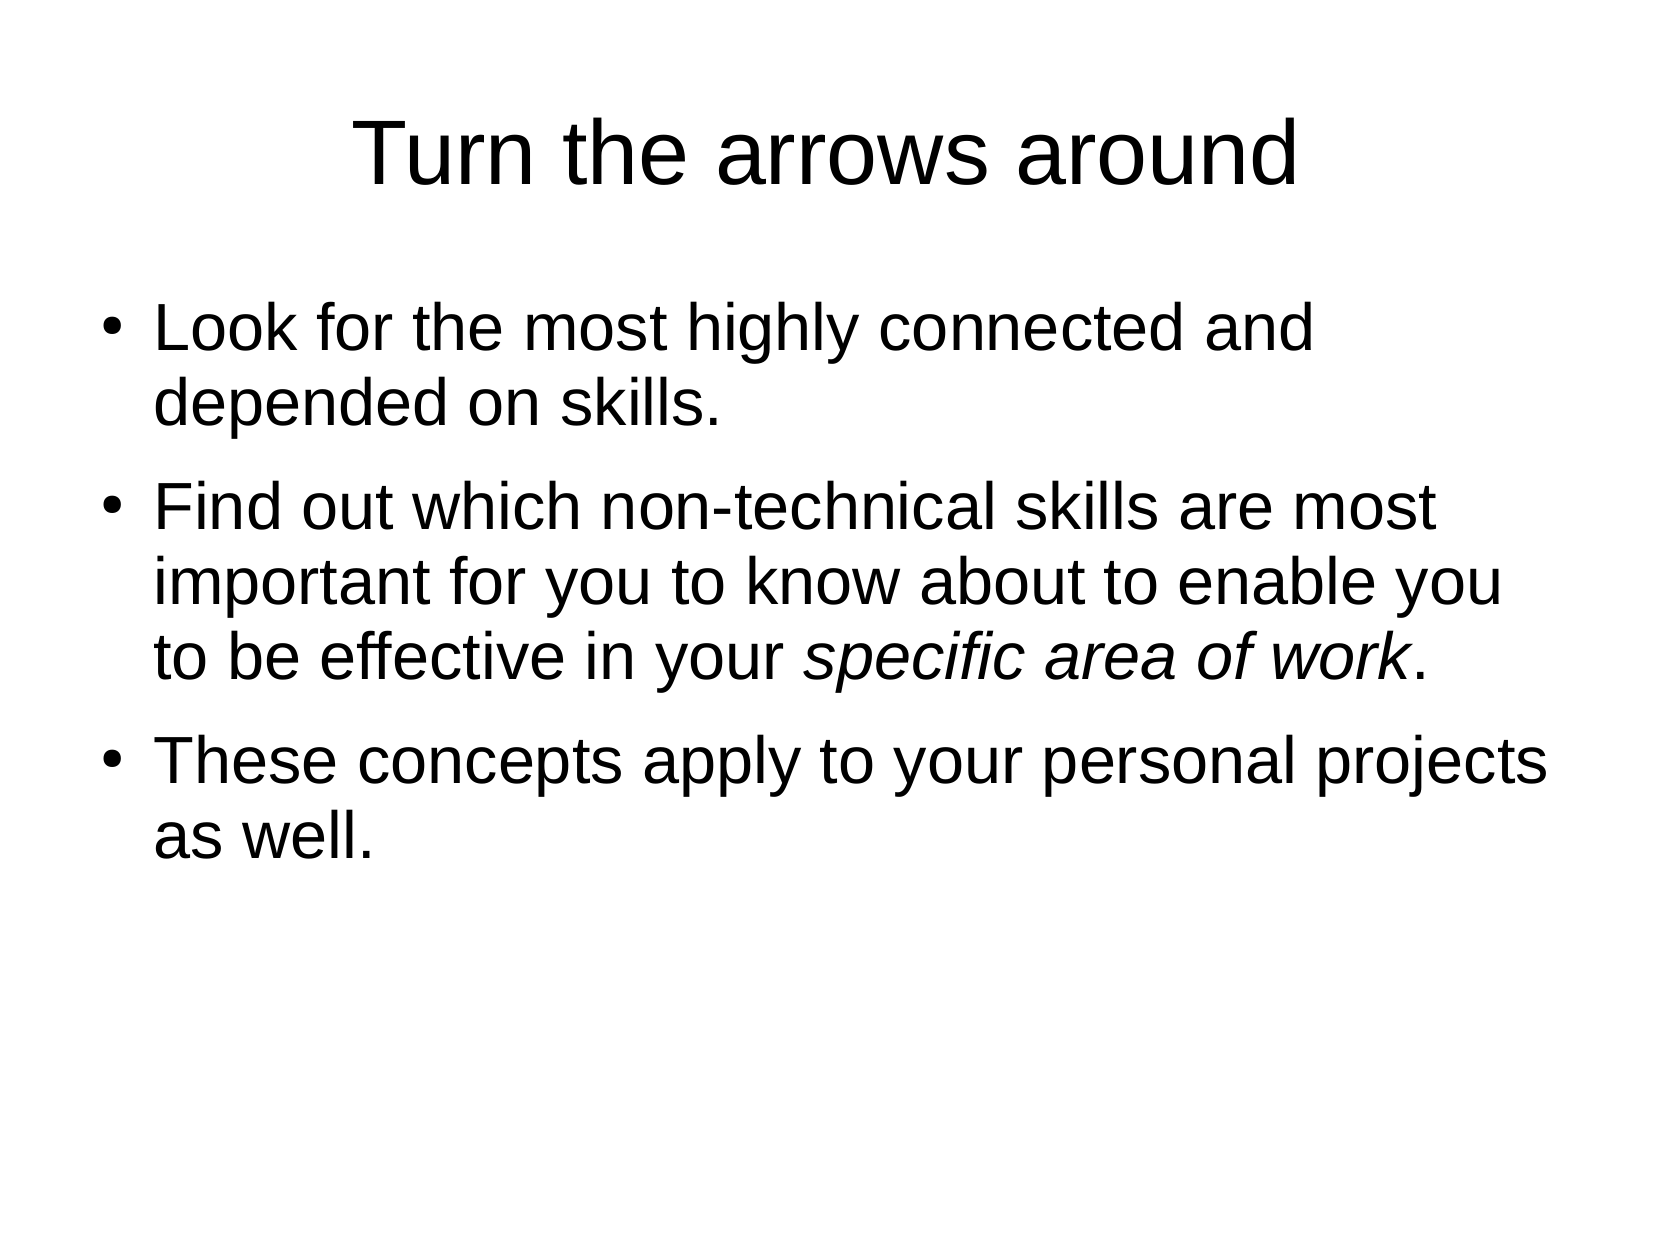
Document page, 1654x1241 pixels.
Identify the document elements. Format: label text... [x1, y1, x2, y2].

title Turn the arrows around [82, 49, 1571, 257]
list Look for the most highly connected and depended on skills. Find out which non-technical skills are most important for you to know about to enable you to be effective in your specific area of work. These concepts apply to your personal projects as well. [82, 290, 1571, 1010]
